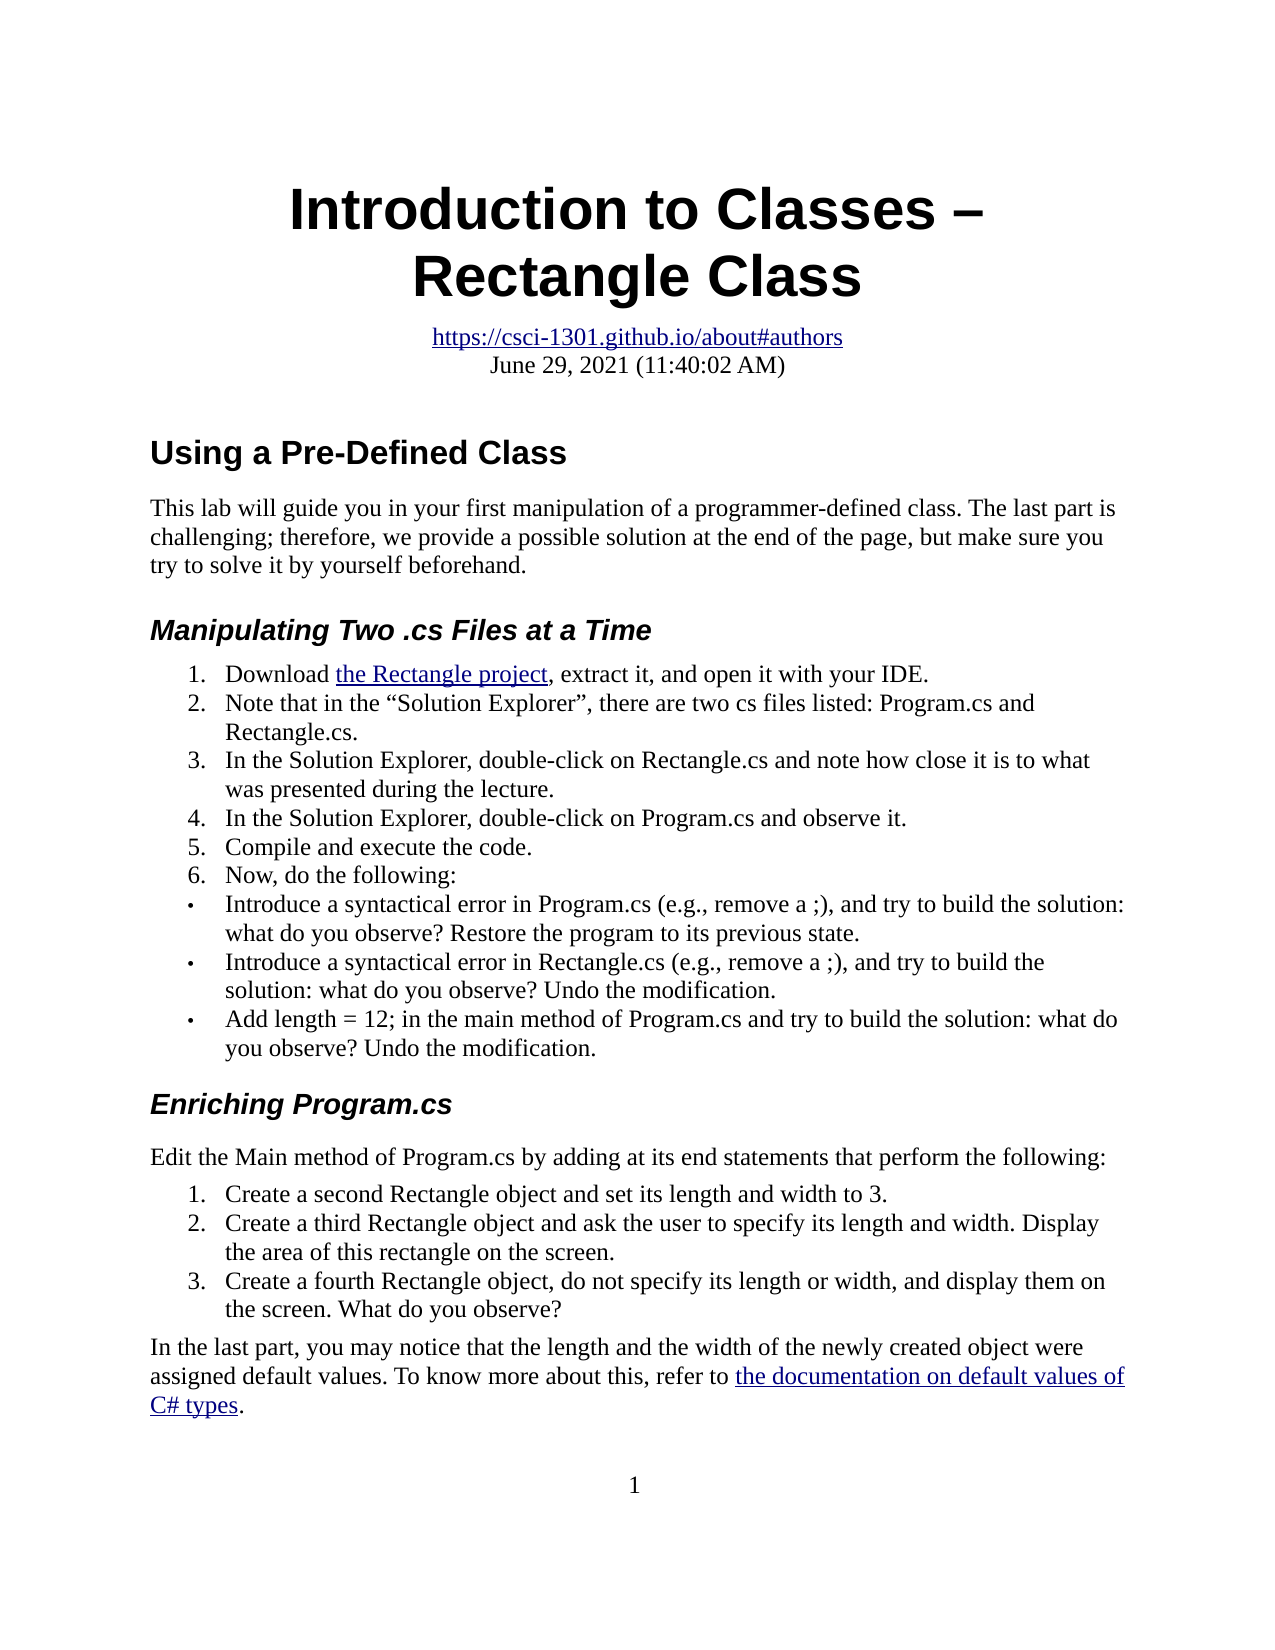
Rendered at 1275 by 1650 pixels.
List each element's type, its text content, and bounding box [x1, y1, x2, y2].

title Introduction to Classes – Rectangle Class [150, 175, 1125, 309]
list In the Solution Explorer, double-click on Program.cs and observe it. [187, 803, 1125, 832]
list Introduce a syntactical error in Program.cs (e.g., remove a ;), and try to build the solution: what do you observe? Restore the program to its previous state. [187, 889, 1125, 947]
text Edit the Main method of Program.cs by adding at its end statements that perform the following: [150, 1142, 1125, 1171]
subtitle Manipulating Two .cs Files at a Time [150, 613, 1125, 647]
text June 29, 2021 (11:40:02 AM) [150, 350, 1125, 379]
list Create a third Rectangle object and ask the user to specify its length and width. Display the area of this rectangle on the screen. [187, 1208, 1125, 1266]
list Create a second Rectangle object and set its length and width to 3. [187, 1179, 1125, 1208]
text https://csci-1301.github.io/about#authors [150, 322, 1125, 350]
list Add length = 12; in the main method of Program.cs and try to build the solution: what do you observe? Undo the modification. [187, 1004, 1125, 1062]
list Compile and execute the code. [187, 832, 1125, 861]
list Note that in the “Solution Explorer”, there are two cs files listed: Program.cs and Rectangle.cs. [187, 688, 1125, 746]
list In the Solution Explorer, double-click on Rectangle.cs and note how close it is to what was presented during the lecture. [187, 746, 1125, 803]
text In the last part, you may notice that the length and the width of the newly created object were assigned default values. To know more about this, refer to the documentation on default values of C# types. [150, 1332, 1125, 1418]
list Introduce a syntactical error in Rectangle.cs (e.g., remove a ;), and try to build the solution: what do you observe? Undo the modification. [187, 947, 1125, 1004]
list Create a fourth Rectangle object, do not specify its length or width, and display them on the screen. What do you observe? [187, 1266, 1125, 1323]
list Download the Rectangle project, extract it, and open it with your IDE. [187, 659, 1125, 688]
subtitle Using a Pre-Defined Class [150, 433, 1125, 472]
subtitle Enriching Program.cs [150, 1087, 1125, 1120]
text This lab will guide you in your first manipulation of a programmer-defined class. The last part is challenging; therefore, we provide a possible solution at the end of the page, but make sure you try to solve it by yourself beforehand. [150, 493, 1125, 579]
list Now, do the following: [187, 861, 1125, 889]
